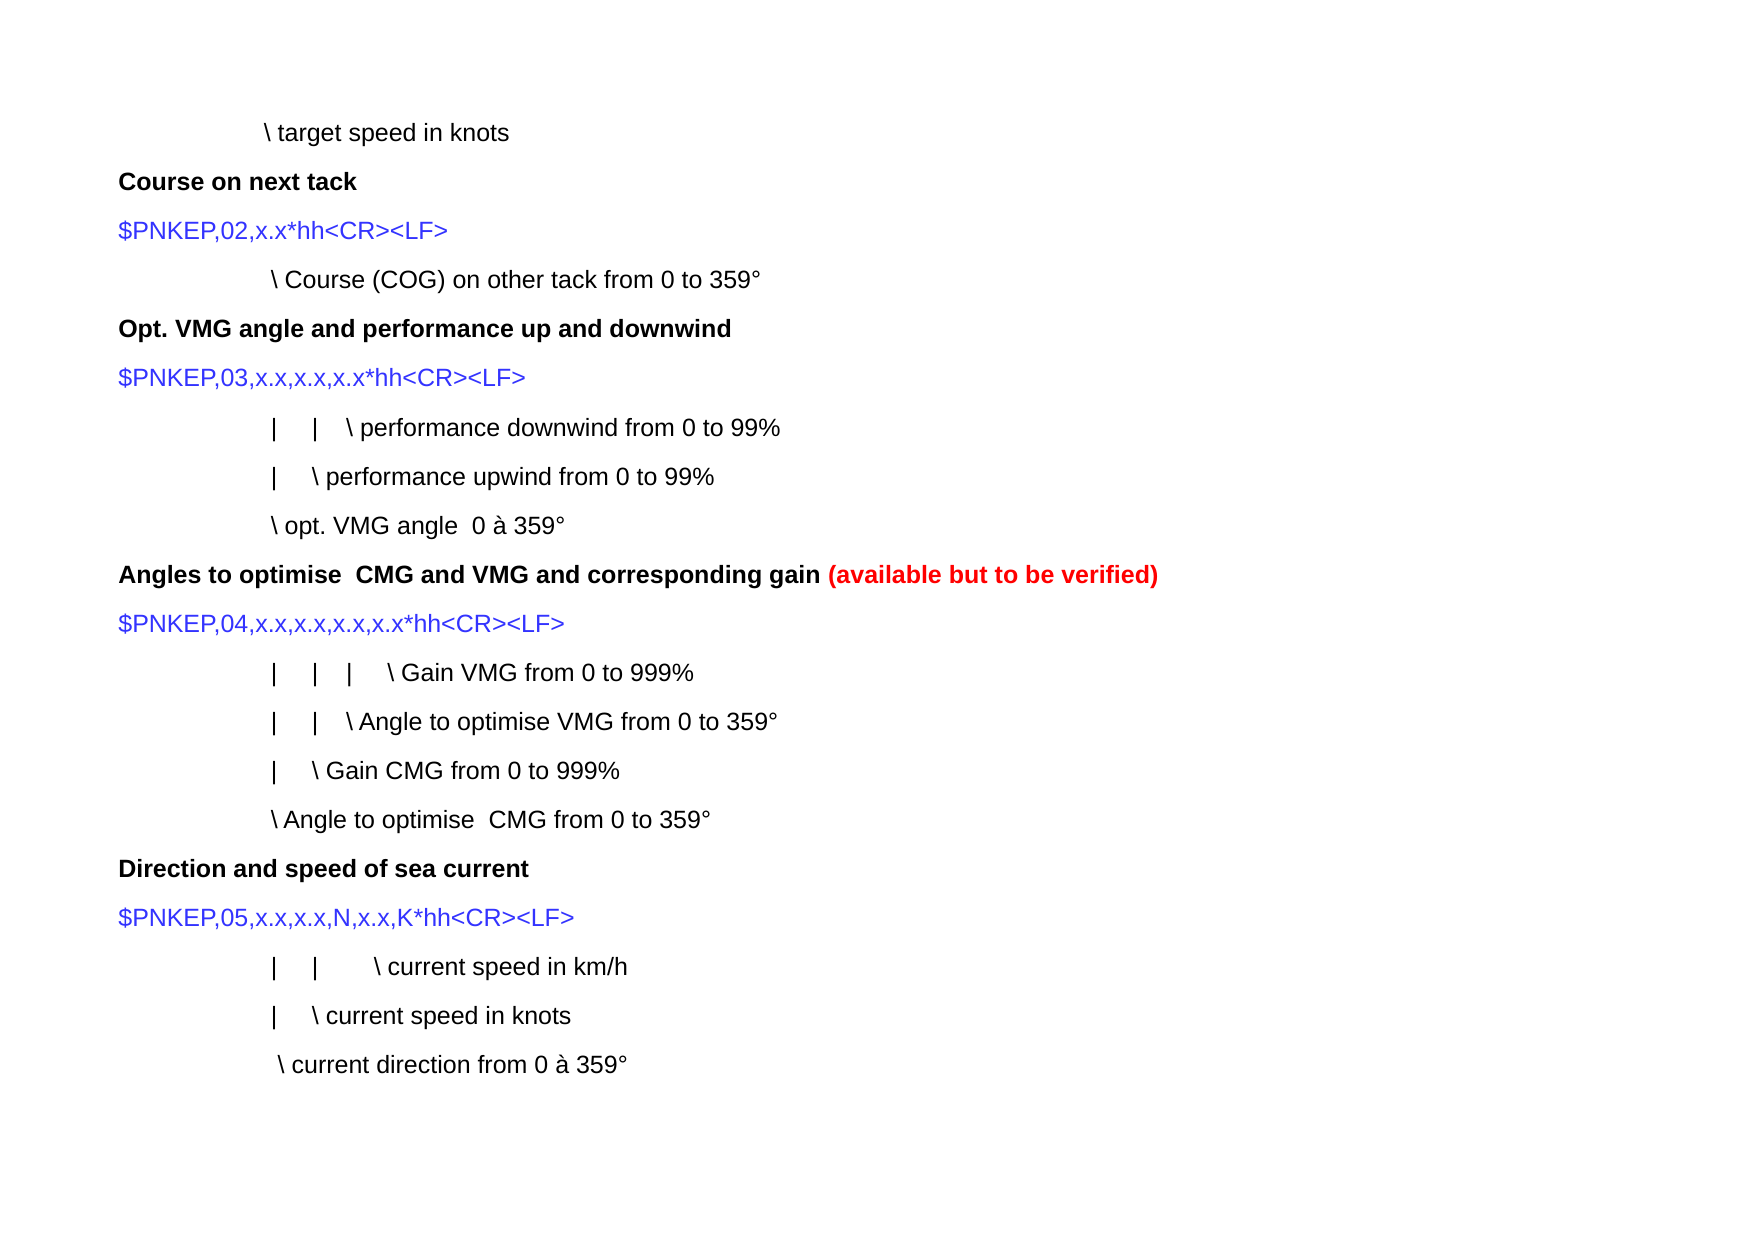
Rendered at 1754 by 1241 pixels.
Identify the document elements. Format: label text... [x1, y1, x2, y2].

text $PNKEP,02,x.x*hh<CR><LF> [118, 216, 1636, 245]
text \ Course (COG) on other tack from 0 to 359° [118, 265, 1636, 294]
text | | \ performance downwind from 0 to 99% [118, 412, 1636, 441]
text Direction and speed of sea current [118, 854, 1636, 883]
text \ Angle to optimise CMG from 0 to 359° [118, 805, 1636, 834]
text | | | \ Gain VMG from 0 to 999% [118, 658, 1636, 687]
text \ opt. VMG angle 0 à 359° [118, 511, 1636, 539]
text | \ Gain CMG from 0 to 999% [118, 756, 1636, 785]
text | \ current speed in knots [118, 1001, 1636, 1030]
text Opt. VMG angle and performance up and downwind [118, 314, 1636, 343]
text | \ performance upwind from 0 to 99% [118, 462, 1636, 490]
text Course on next tack [118, 167, 1636, 196]
text \ current direction from 0 à 359° [118, 1050, 1636, 1079]
text | | \ Angle to optimise VMG from 0 to 359° [118, 707, 1636, 736]
text $PNKEP,04,x.x,x.x,x.x,x.x*hh<CR><LF> [118, 609, 1636, 637]
text Angles to optimise CMG and VMG and corresponding gain (available but to be verified) [118, 560, 1636, 588]
text $PNKEP,05,x.x,x.x,N,x.x,K*hh<CR><LF> [118, 903, 1636, 932]
text $PNKEP,03,x.x,x.x,x.x*hh<CR><LF> [118, 363, 1636, 392]
text | | \ current speed in km/h [118, 952, 1636, 981]
text \ target speed in knots [118, 118, 1636, 147]
